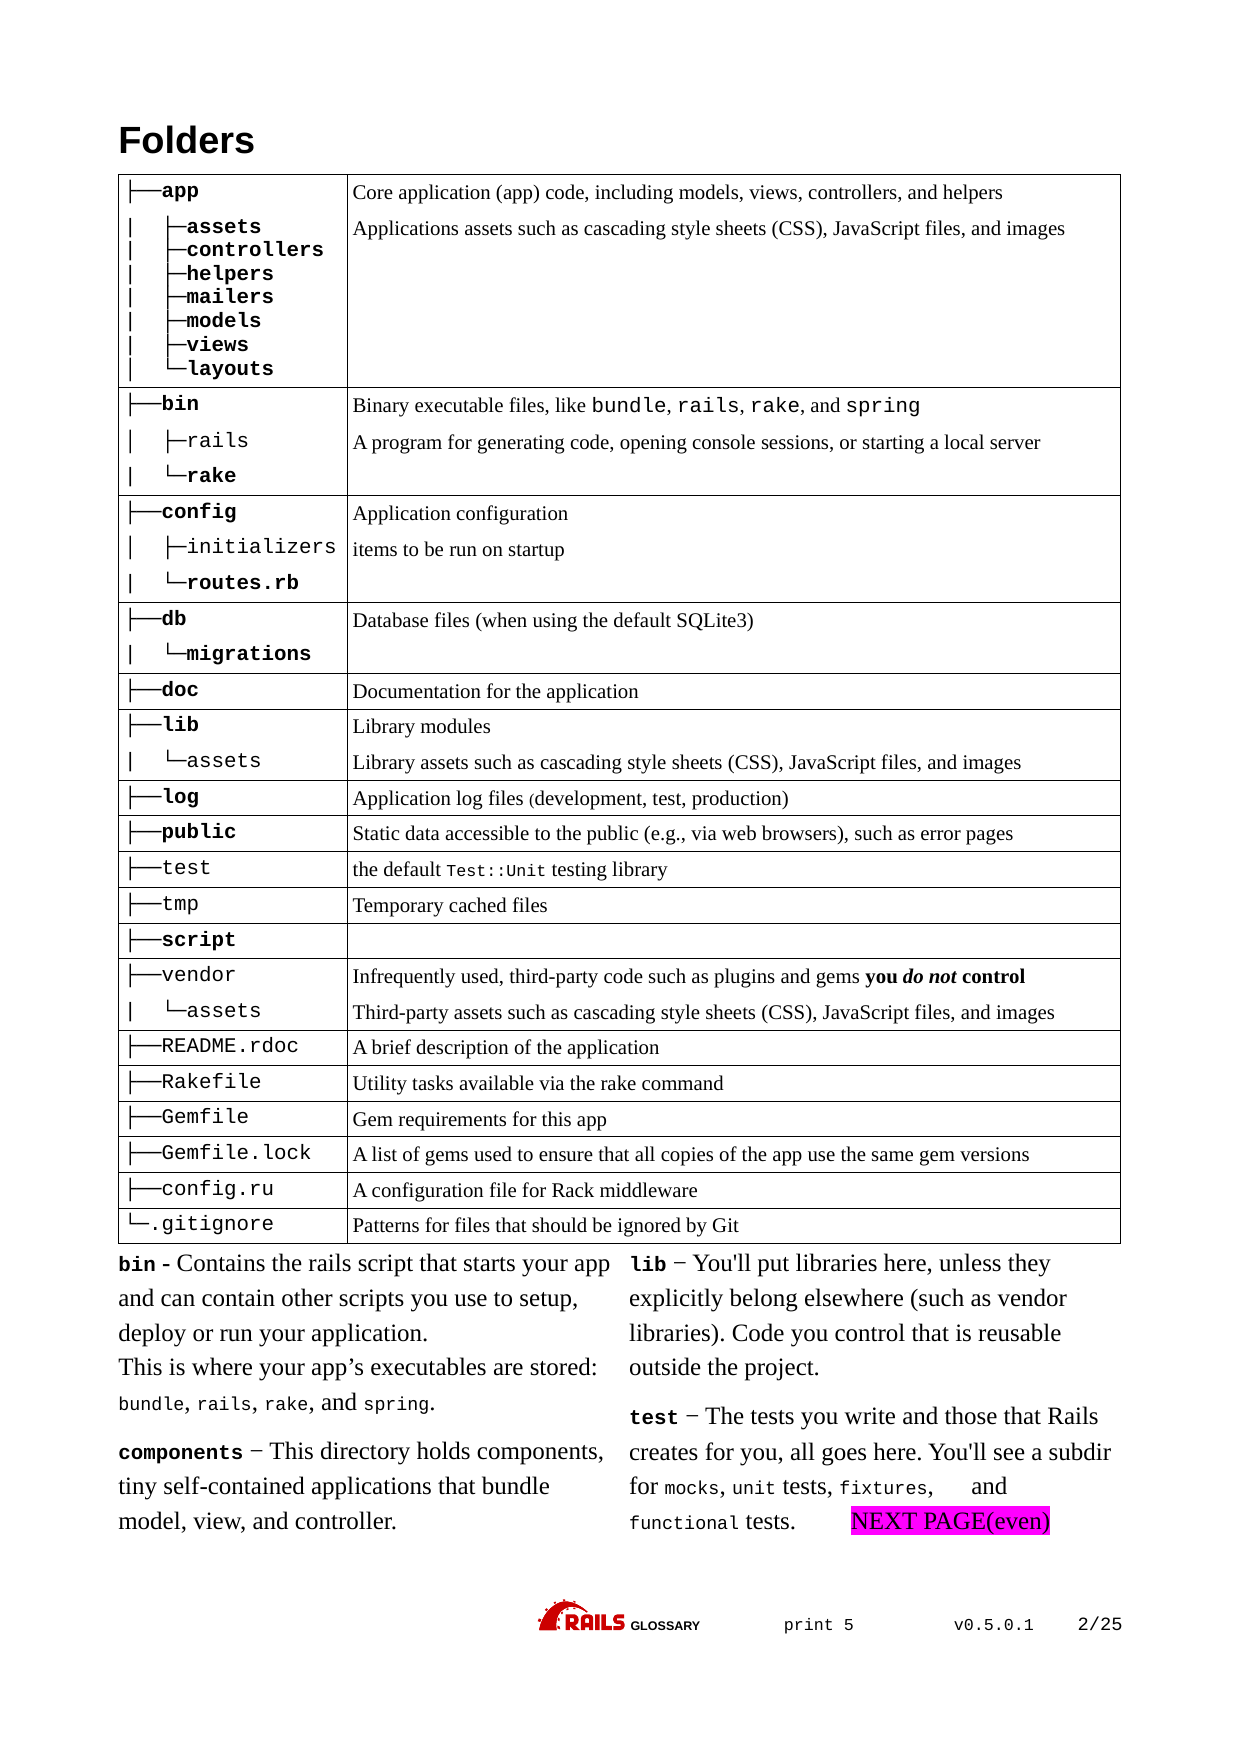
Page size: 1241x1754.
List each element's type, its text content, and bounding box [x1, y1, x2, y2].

table_header ├──app [119, 175, 347, 210]
table_cell Library assets such as cascading style sheets (CSS), JavaScript files, and images [348, 744, 1120, 780]
table_cell ├──doc [119, 674, 347, 709]
table_cell | └─migrations [119, 638, 347, 673]
table_cell │ ├─rails [119, 424, 347, 460]
table_cell ├──Gemfile.lock [119, 1137, 347, 1172]
table_cell Application configuration [348, 496, 1120, 531]
table_cell Applications assets such as cascading style sheets (CSS), JavaScript files, and images [348, 210, 1120, 387]
table_cell [348, 638, 1120, 673]
text bin - Contains the rails script that starts your app and can contain other scripts you use to setup, deploy or run your application. This is where your app’s executables are stored: bundle, rails, rake, and spring. [118, 1248, 611, 1416]
table_cell ├──config [119, 496, 347, 531]
table_cell Utility tasks available via the rake command [348, 1066, 1120, 1101]
subtitle Folders [118, 118, 611, 162]
table_cell ├──test [119, 852, 347, 887]
table_cell ├──log [119, 781, 347, 815]
table_cell the default Test::Unit testing library [348, 852, 1120, 887]
table_cell ├──public [119, 816, 347, 851]
table_cell ├──tmp [119, 888, 347, 923]
table_cell | └─assets [119, 744, 347, 780]
text components − This directory holds components, tiny self-contained applications that bundle model, view, and controller. [118, 1436, 611, 1535]
table_cell | └─rake [119, 460, 347, 495]
table_cell ├──lib [119, 710, 347, 744]
table_cell A list of gems used to ensure that all copies of the app use the same gem versions [348, 1137, 1120, 1172]
table_cell ├──Gemfile [119, 1102, 347, 1136]
table_cell [348, 924, 1120, 958]
table_cell A brief description of the application [348, 1031, 1120, 1065]
table_cell ├──script [119, 924, 347, 958]
table_cell Documentation for the application [348, 674, 1120, 709]
table_cell Third-party assets such as cascading style sheets (CSS), JavaScript files, and images [348, 994, 1120, 1029]
table_cell ├──README.rdoc [119, 1031, 347, 1065]
text test − The tests you write and those that Rails creates for you, all goes here. You'll see a subdir for mocks, unit tests, fixtures, and functional tests. NEXT PAGE(even) [629, 1401, 1122, 1535]
table_cell ├──db [119, 603, 347, 637]
table_cell items to be run on startup [348, 531, 1120, 566]
table_cell [348, 566, 1120, 602]
table_cell | └─assets [119, 994, 347, 1029]
text lib − You'll put libraries here, unless they explicitly belong elsewhere (such as vendor libraries). Code you control that is reusable outside the project. [629, 1248, 1122, 1381]
table_cell ├──vendor [119, 959, 347, 994]
table_cell └─.gitignore [119, 1209, 347, 1243]
table_cell A program for generating code, opening console sessions, or starting a local server [348, 424, 1120, 460]
table_cell ├──bin [119, 388, 347, 424]
table_cell Binary executable files, like bundle, rails, rake, and spring [348, 388, 1120, 424]
table_cell ├──Rakefile [119, 1066, 347, 1101]
table_cell [348, 460, 1120, 495]
table_cell | └─routes.rb [119, 566, 347, 602]
table_cell | ├─assets | ├─controllers | ├─helpers | ├─mailers | ├─models | ├─views │ └─layouts [119, 210, 347, 387]
table_cell Library modules [348, 710, 1120, 744]
table_cell Temporary cached files [348, 888, 1120, 923]
table_cell Application log files (development, test, production) [348, 781, 1120, 815]
table_cell Infrequently used, third-party code such as plugins and gems you do not control [348, 959, 1120, 994]
table_header Core application (app) code, including models, views, controllers, and helpers [348, 175, 1120, 210]
table_cell │ ├─initializers [119, 531, 347, 566]
table_cell Static data accessible to the public (e.g., via web browsers), such as error pages [348, 816, 1120, 851]
table_cell A configuration file for Rack middleware [348, 1173, 1120, 1208]
table_cell Patterns for files that should be ignored by Git [348, 1209, 1120, 1243]
table_cell Gem requirements for this app [348, 1102, 1120, 1136]
table_cell ├──config.ru [119, 1173, 347, 1208]
table_cell Database files (when using the default SQLite3) [348, 603, 1120, 637]
